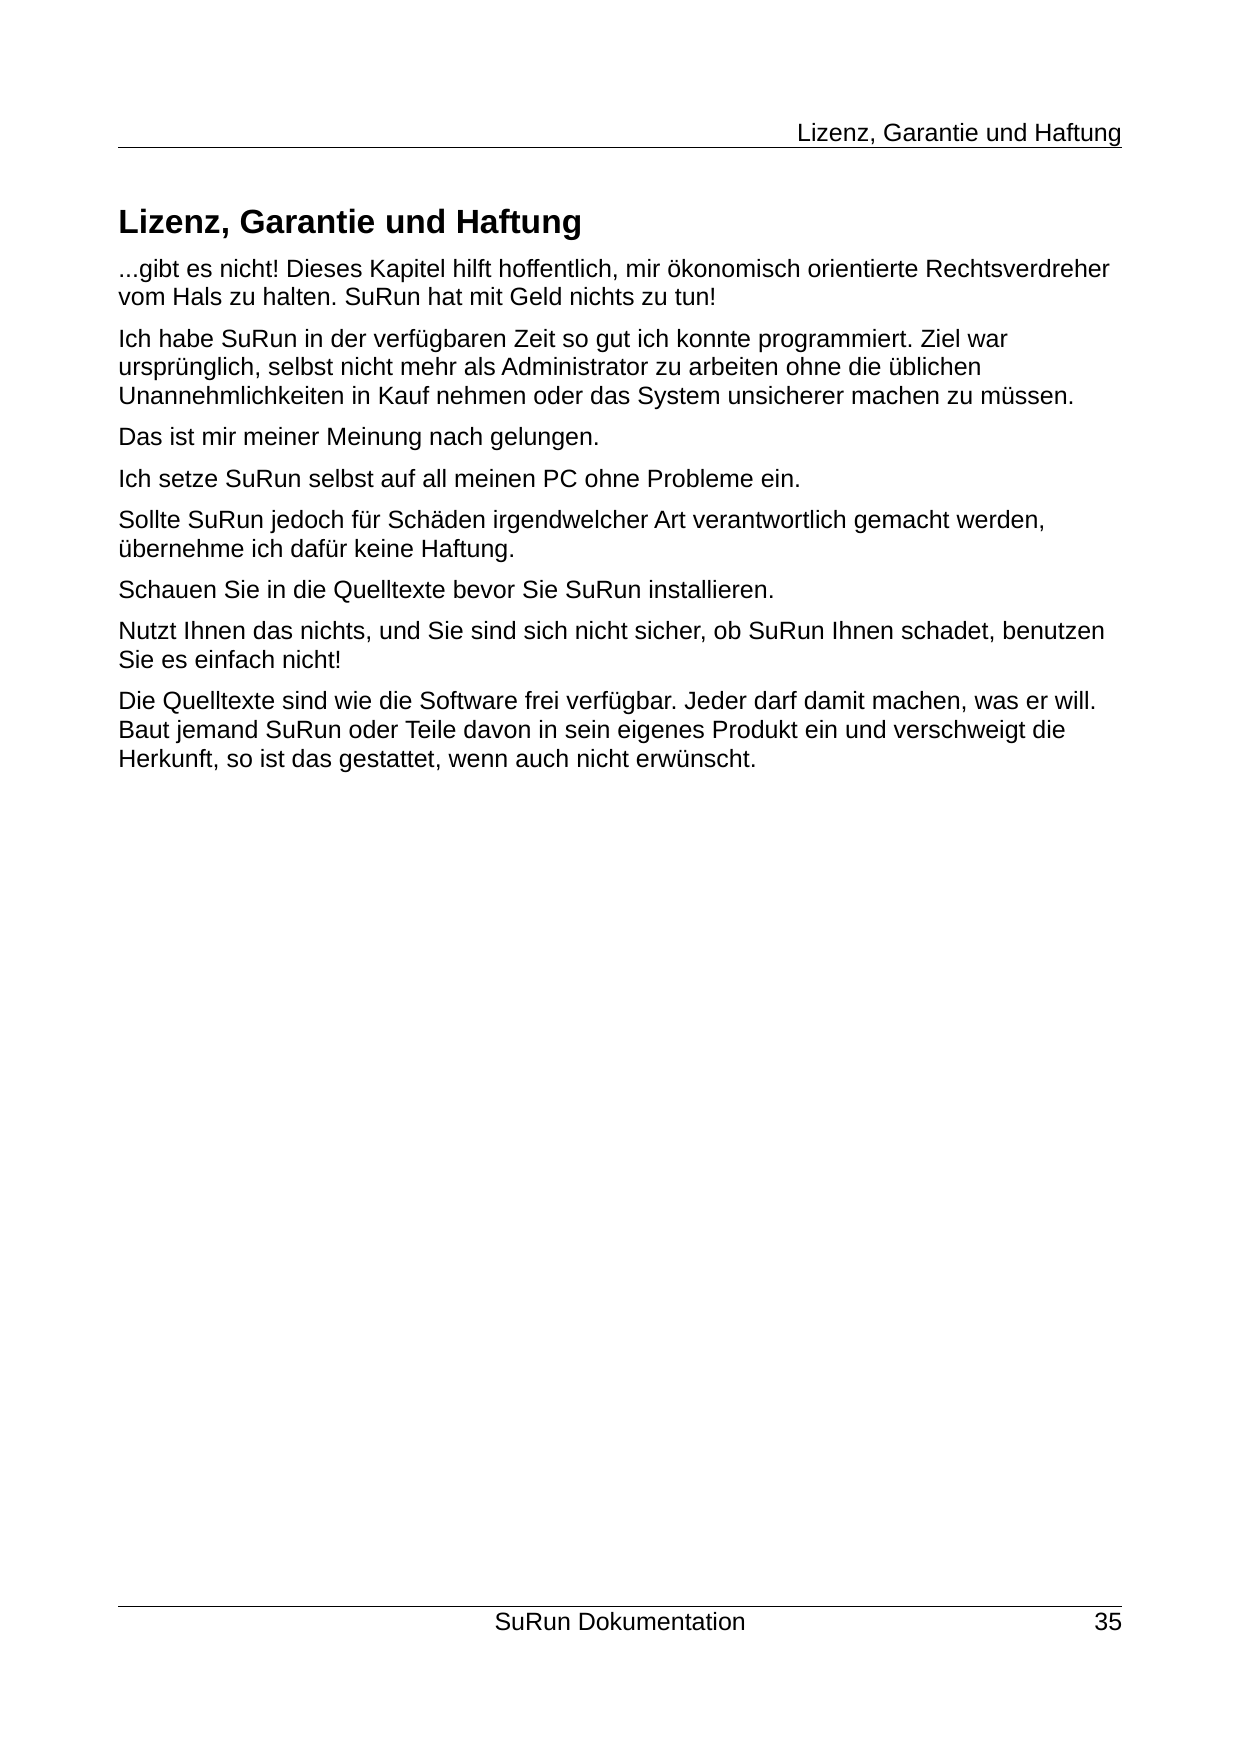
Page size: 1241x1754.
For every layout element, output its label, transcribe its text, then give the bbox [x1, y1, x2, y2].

text Sollte SuRun jedoch für Schäden irgendwelcher Art verantwortlich gemacht werden, übernehme ich dafür keine Haftung. [118, 505, 1122, 562]
text Schauen Sie in die Quelltexte bevor Sie SuRun installieren. [118, 575, 1122, 603]
subtitle Lizenz, Garantie und Haftung [118, 202, 1122, 241]
text ...gibt es nicht! Dieses Kapitel hilft hoffentlich, mir ökonomisch orientierte Rechtsverdreher vom Hals zu halten. SuRun hat mit Geld nichts zu tun! [118, 253, 1122, 311]
text Nutzt Ihnen das nichts, und Sie sind sich nicht sicher, ob SuRun Ihnen schadet, benutzen Sie es einfach nicht! [118, 616, 1122, 673]
text Das ist mir meiner Meinung nach gelungen. [118, 422, 1122, 451]
text Ich setze SuRun selbst auf all meinen PC ohne Probleme ein. [118, 463, 1122, 492]
text Die Quelltexte sind wie die Software frei verfügbar. Jeder darf damit machen, was er will. Baut jemand SuRun oder Teile davon in sein eigenes Produkt ein und verschweigt die Herkunft, so ist das gestattet, wenn auch nicht erwünscht. [118, 686, 1122, 772]
text Ich habe SuRun in der verfügbaren Zeit so gut ich konnte programmiert. Ziel war ursprünglich, selbst nicht mehr als Administrator zu arbeiten ohne die üblichen Unannehmlichkeiten in Kauf nehmen oder das System unsicherer machen zu müssen. [118, 323, 1122, 410]
